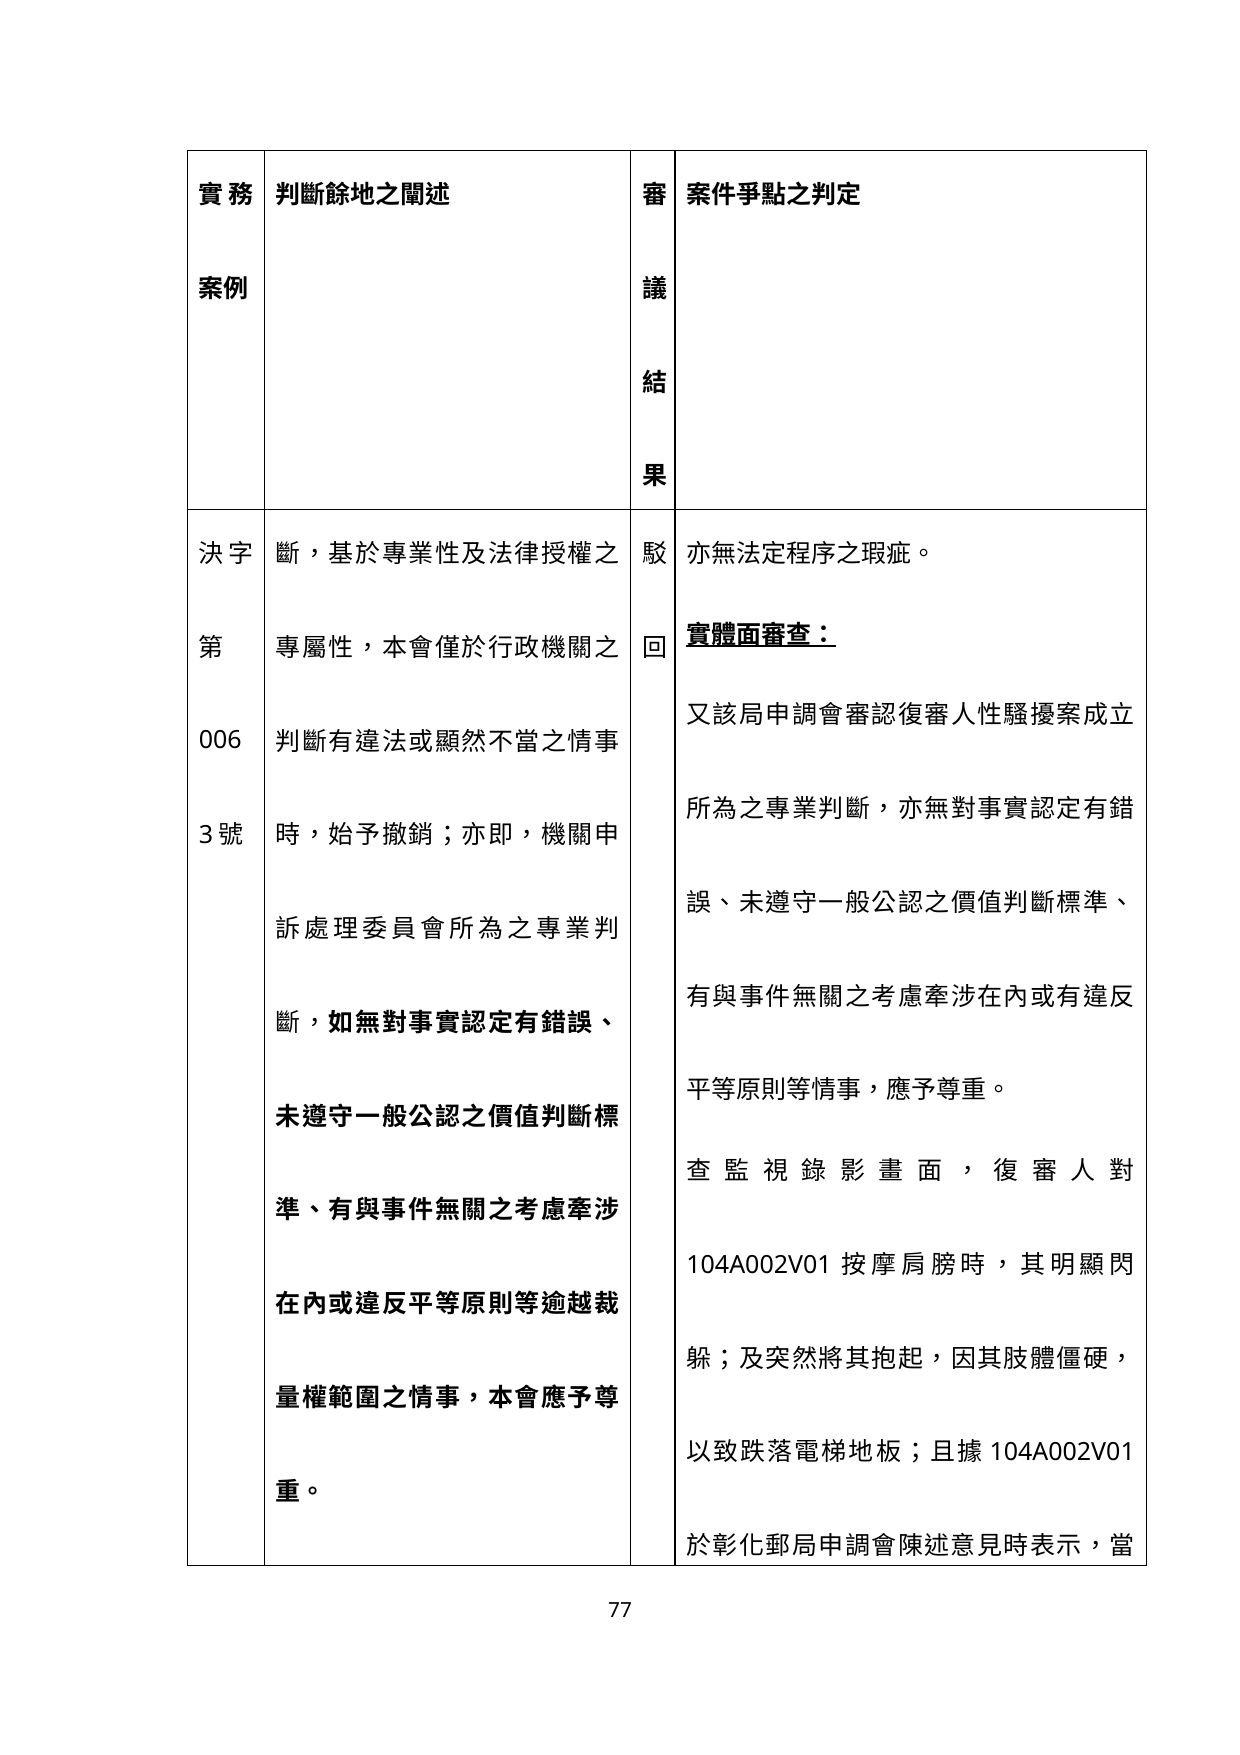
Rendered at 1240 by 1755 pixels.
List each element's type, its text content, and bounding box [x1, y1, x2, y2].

table_cell 駁回 [631, 510, 674, 1564]
table_header 實務案例 [188, 151, 264, 509]
table_cell 亦無法定程序之瑕疵。 實體面審查： 又該局申調會審認復審人性騷擾案成立所為之專業判斷，亦無對事實認定有錯誤、未遵守一般公認之價值判斷標準、有與事件無關之考慮牽涉在內或有違反平等原則等情事，應予尊重。 查監視錄影畫面，復審人對104A002V01按摩肩膀時，其明顯閃躲；及突然將其抱起，因其肢體僵硬，以致跌落電梯地板；且據104A002V01於彰化郵局申調會陳述意見時表示，當 [676, 510, 1146, 1564]
table_header 審議結果 [631, 151, 674, 509]
table_cell 斷，基於專業性及法律授權之專屬性，本會僅於行政機關之判斷有違法或顯然不當之情事時，始予撤銷；亦即，機關申訴處理委員會所為之專業判斷，如無對事實認定有錯誤、未遵守一般公認之價值判斷標準、有與事件無關之考慮牽涉在內或違反平等原則等逾越裁量權範圍之情事，本會應予尊重。 [265, 510, 630, 1564]
table_header 判斷餘地之闡述 [265, 151, 630, 509]
table_cell 決字第0063號 [188, 510, 264, 1564]
table_header 案件爭點之判定 [676, 151, 1146, 509]
